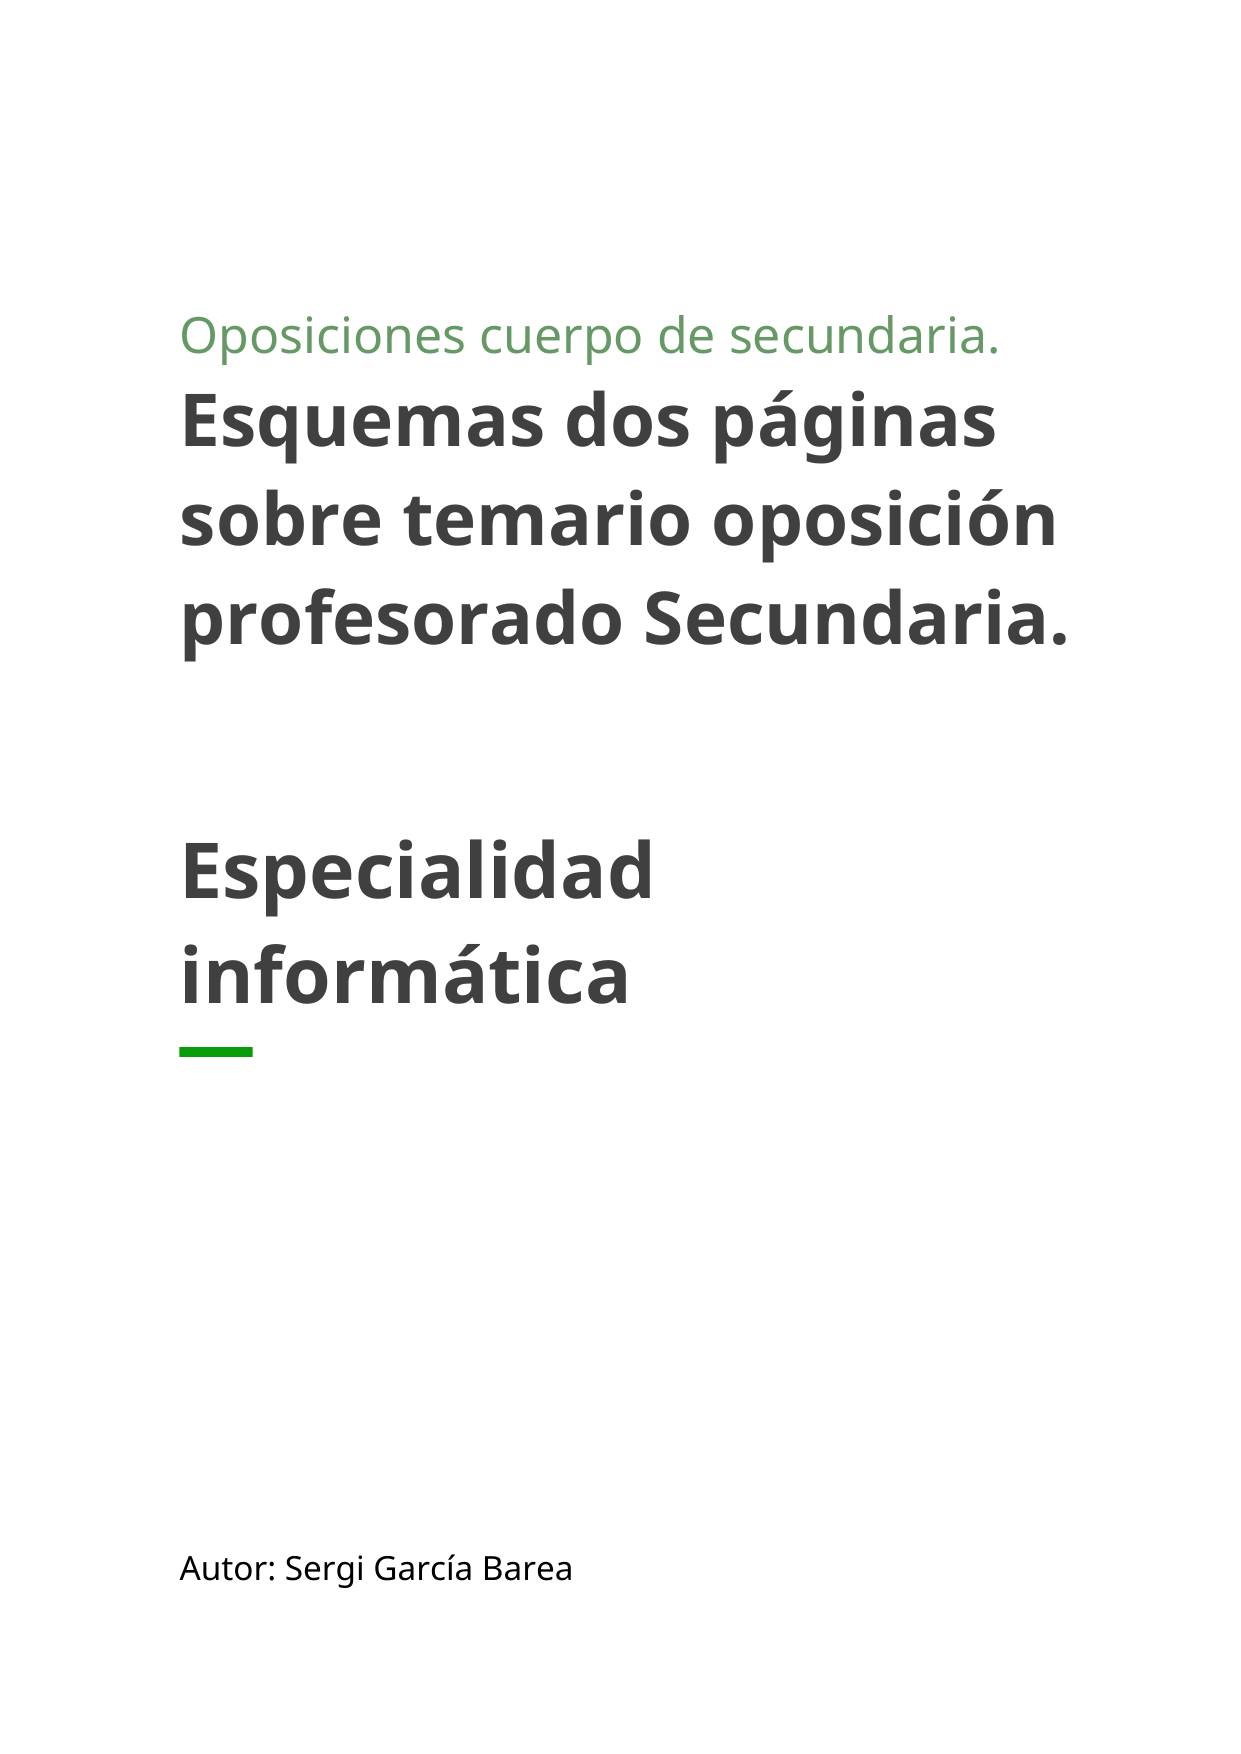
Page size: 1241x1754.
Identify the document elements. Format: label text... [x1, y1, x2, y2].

picture [179, 1047, 253, 1057]
title Oposiciones cuerpo de secundaria. Esquemas dos páginas sobre temario oposición profesorado Secundaria. [179, 300, 1090, 666]
title Especialidad informática [179, 816, 1090, 1026]
text Autor: Sergi García Barea [179, 1544, 1090, 1590]
